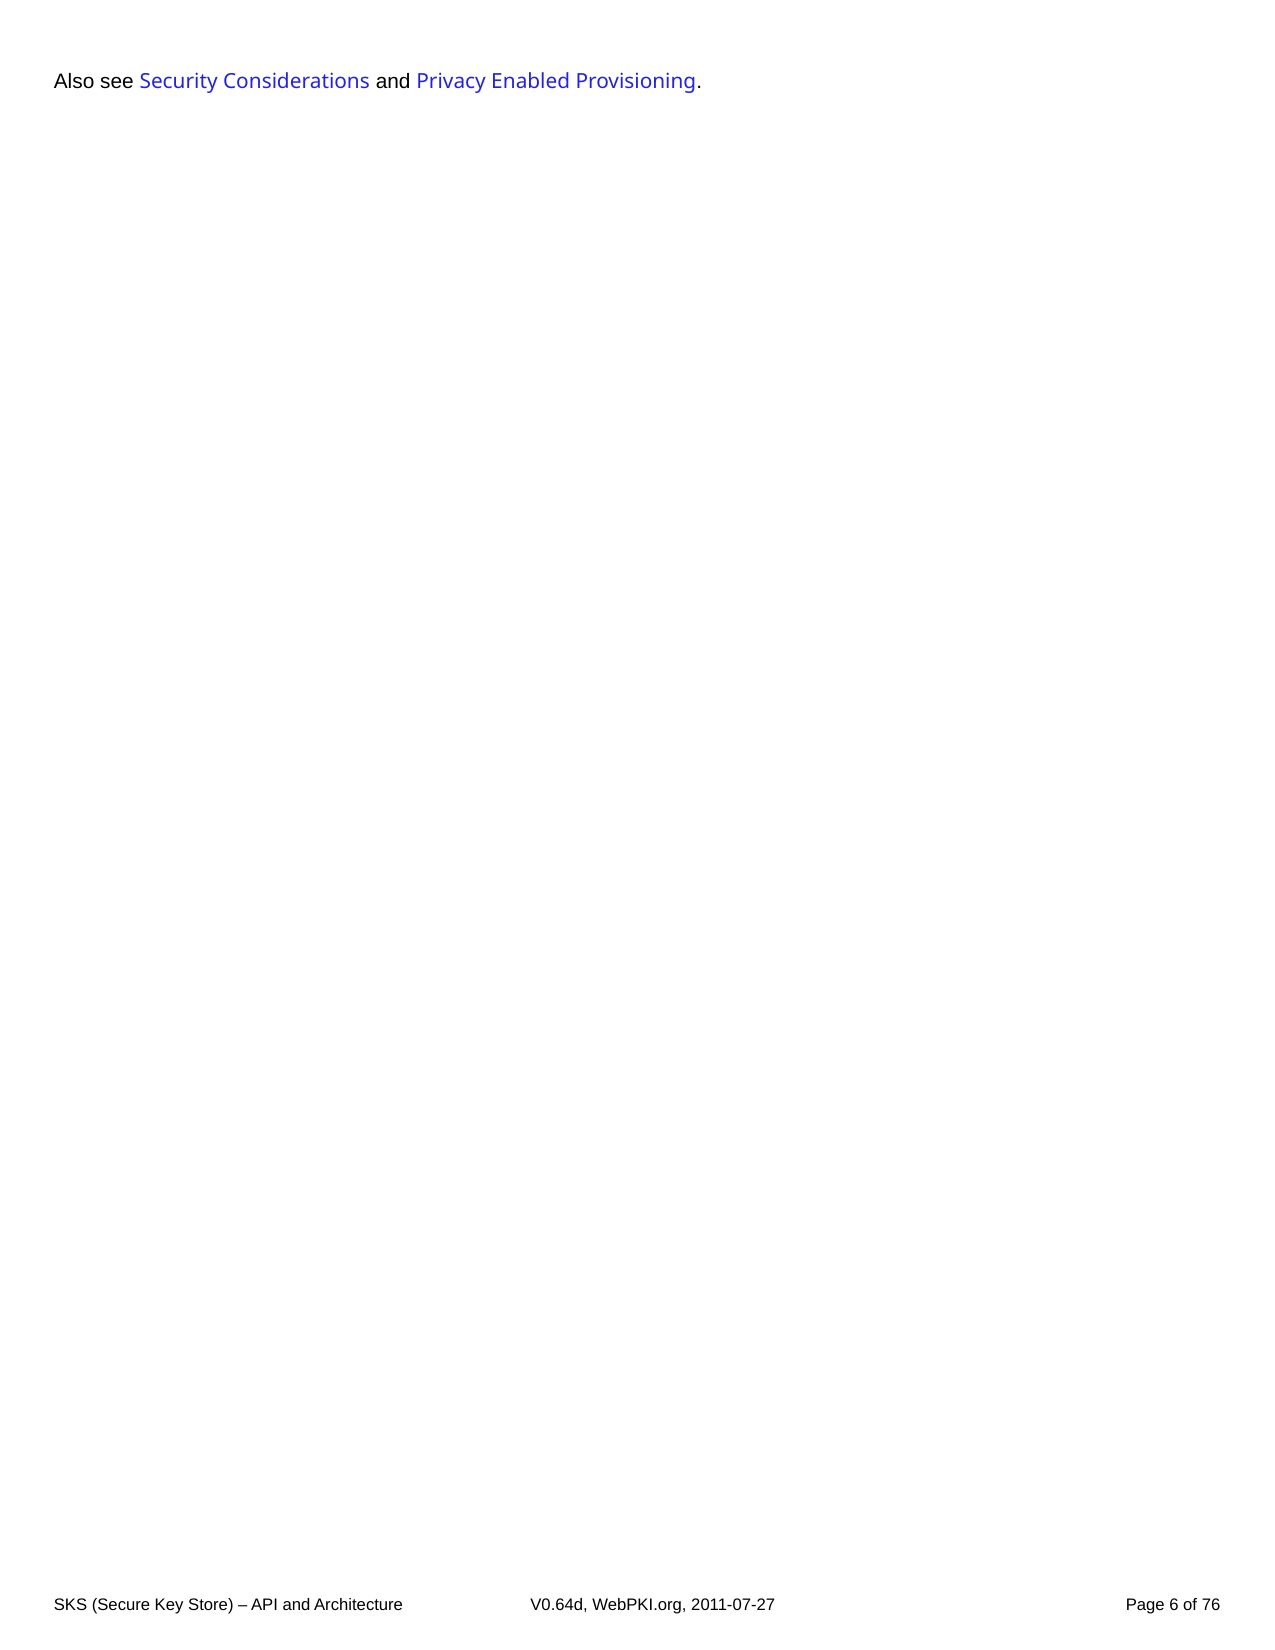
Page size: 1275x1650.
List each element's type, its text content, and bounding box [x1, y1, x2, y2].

text Also see Security Considerations and Privacy Enabled Provisioning. [54, 66, 1221, 94]
